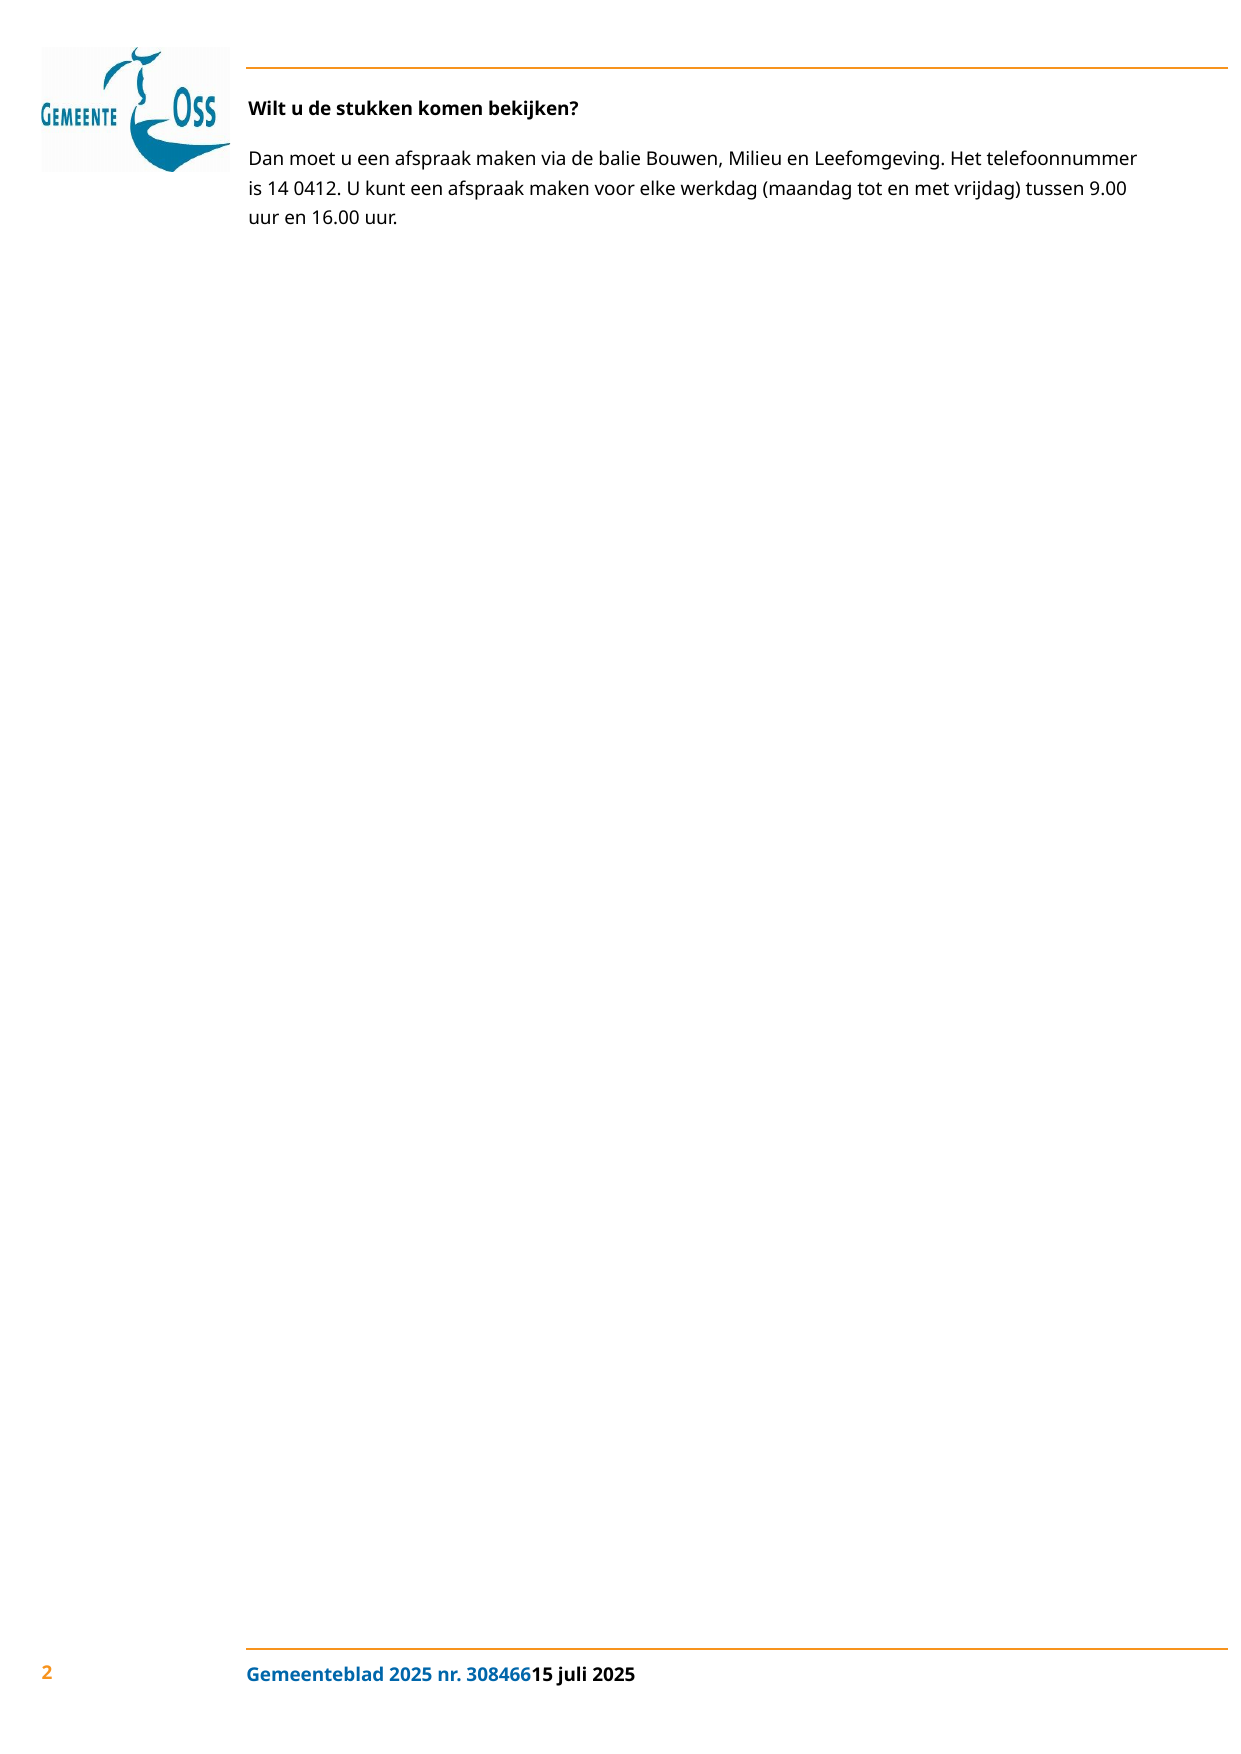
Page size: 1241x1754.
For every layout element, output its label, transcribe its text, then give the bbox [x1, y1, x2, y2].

picture [41, 47, 231, 172]
text Dan moet u een afspraak maken via de balie Bouwen, Milieu en Leefomgeving. Het telefoonnummer is 14 0412. U kunt een afspraak maken voor elke werkdag (maandag tot en met vrijdag) tussen 9.00 uur en 16.00 uur. [248, 145, 1152, 230]
text Wilt u de stukken komen bekijken? [248, 95, 1152, 121]
